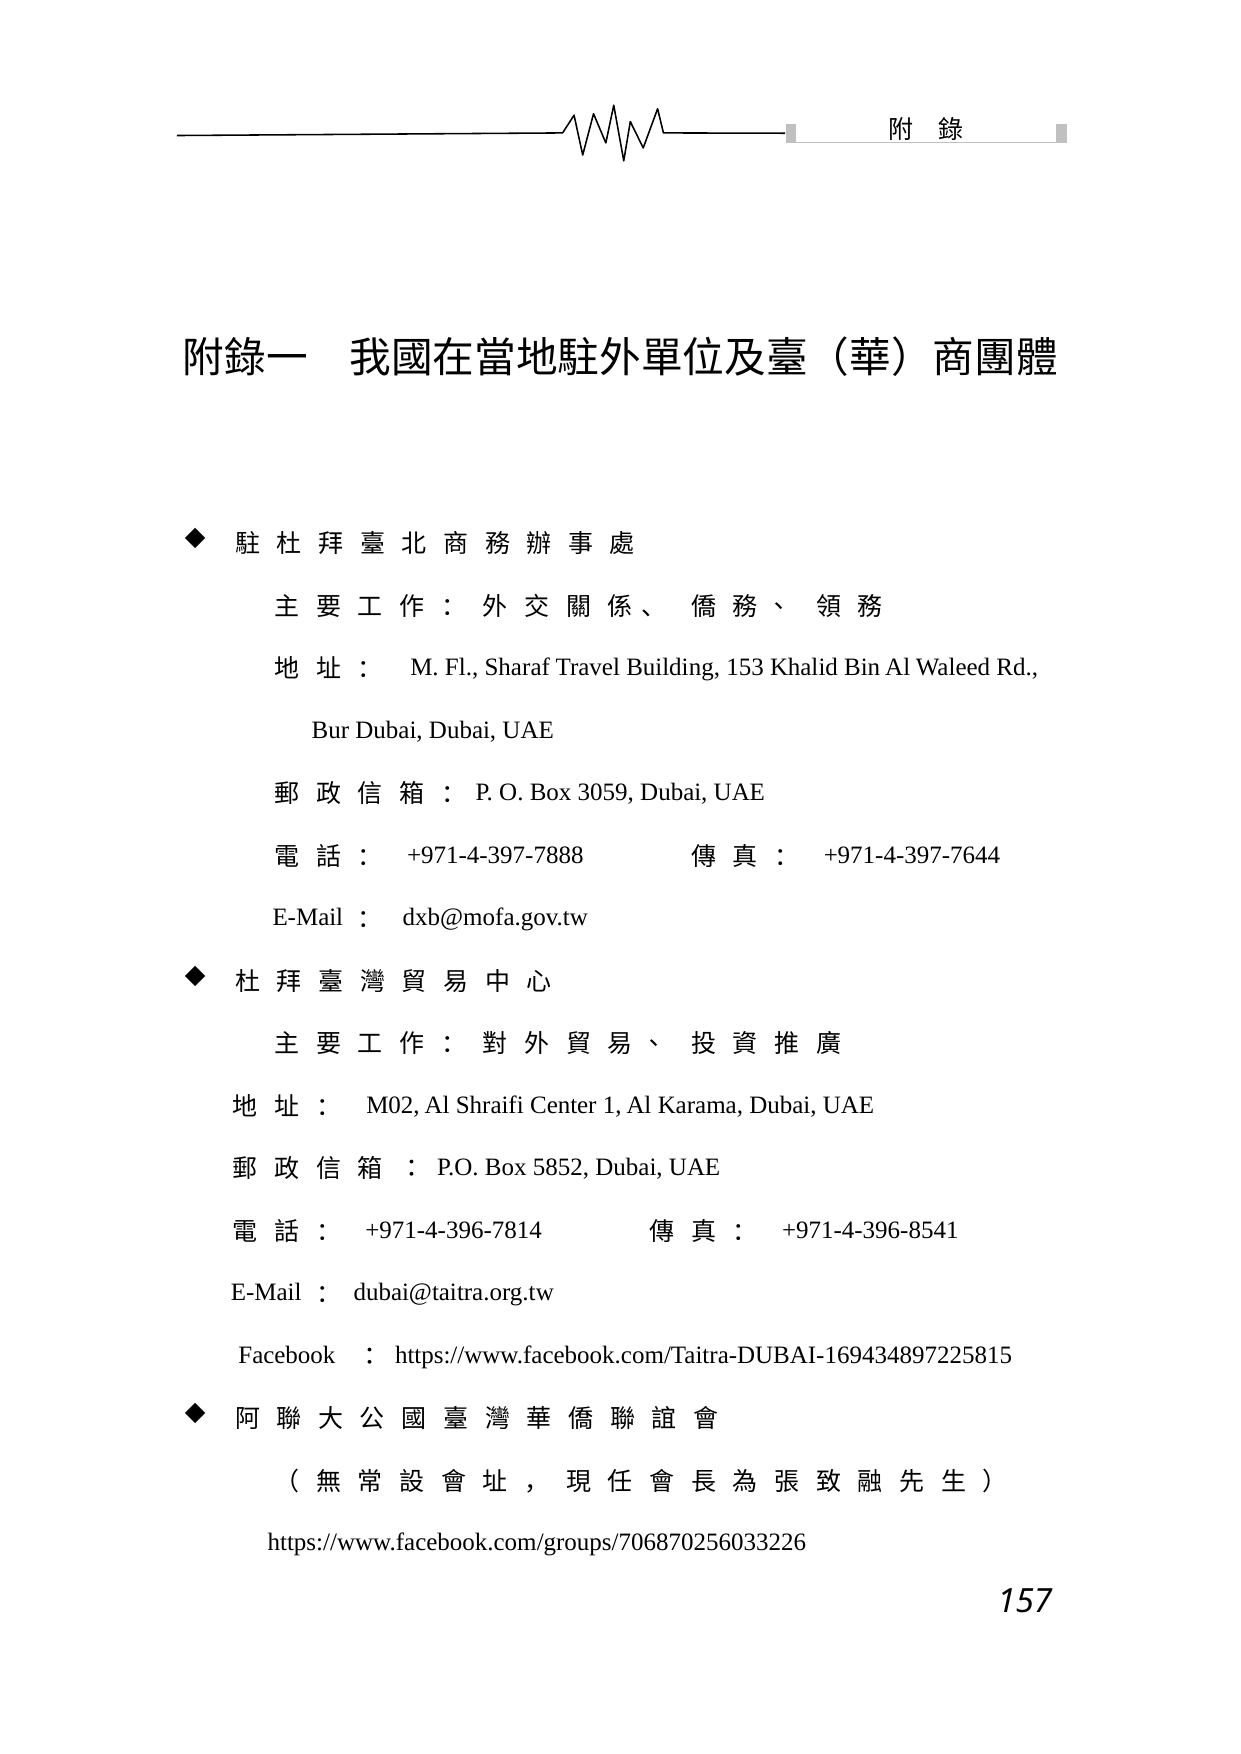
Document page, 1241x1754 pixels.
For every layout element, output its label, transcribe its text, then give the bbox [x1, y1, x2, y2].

text 主要工作：對外貿易、投資推廣 [183, 1000, 1058, 1063]
text 附錄一 我國在當地駐外單位及臺（華）商團體 [183, 313, 1058, 375]
text 地址：M. Fl., Sharaf Travel Building, 153 Khalid Bin Al Waleed Rd., Bur Dubai, Dubai, UAE [228, 625, 1058, 750]
text 地址：M02, Al Shraifi Center 1, Al Karama, Dubai, UAE [183, 1063, 1058, 1125]
text https://www.facebook.com/groups/706870256033226 [183, 1500, 1058, 1563]
text 主要工作：外交關係、僑務、領務 [183, 563, 1058, 625]
text  杜拜臺灣貿易中心 [183, 938, 1058, 1000]
text  駐杜拜臺北商務辦事處 [183, 500, 1058, 563]
text 郵政信箱：P. O. Box 3059, Dubai, UAE [228, 750, 1058, 813]
text E-Mail：dubai@taitra.org.tw [183, 1250, 1058, 1313]
text Facebook：https://www.facebook.com/Taitra-DUBAI-169434897225815 [183, 1313, 1058, 1375]
text 電話：+971-4-397-7888 傳真：+971-4-397-7644 [228, 813, 1058, 875]
text 郵政信箱：P.O. Box 5852, Dubai, UAE [183, 1125, 1058, 1188]
text 電話：+971-4-396-7814 傳真：+971-4-396-8541 [183, 1188, 1058, 1250]
text （無常設會址，現任會長為張致融先生） [183, 1438, 1058, 1500]
text E-Mail：dxb@mofa.gov.tw [183, 875, 1058, 938]
text  阿聯大公國臺灣華僑聯誼會 [183, 1375, 1058, 1438]
